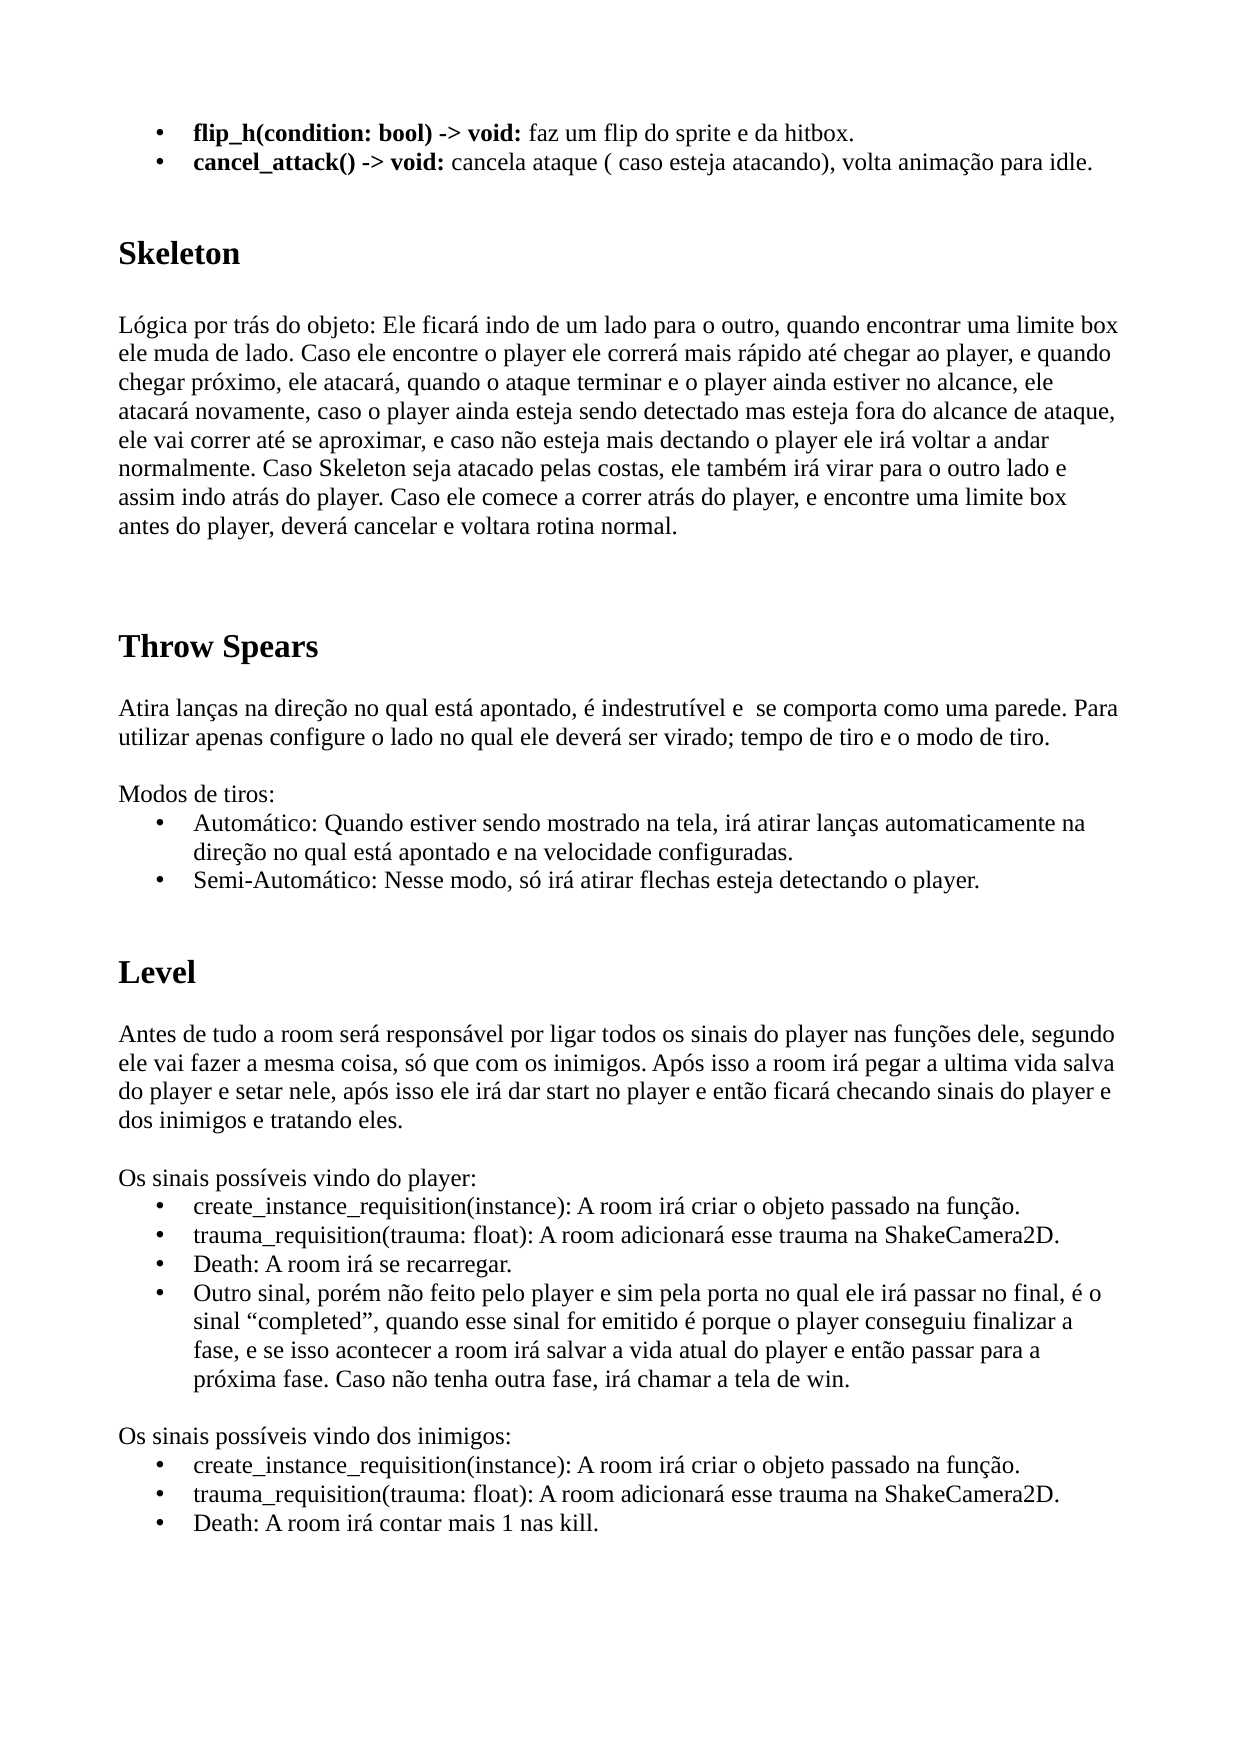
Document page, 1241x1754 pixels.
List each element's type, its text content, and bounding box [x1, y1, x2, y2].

list Death: A room irá contar mais 1 nas kill. [156, 1508, 1122, 1536]
text Antes de tudo a room será responsável por ligar todos os sinais do player nas funções dele, segundo ele vai fazer a mesma coisa, só que com os inimigos. Após isso a room irá pegar a ultima vida salva do player e setar nele, após isso ele irá dar start no player e então ficará checando sinais do player e dos inimigos e tratando eles. [118, 1019, 1122, 1134]
list trauma_requisition(trauma: float): A room adicionará esse trauma na ShakeCamera2D. [156, 1479, 1122, 1508]
list Semi-Automático: Nesse modo, só irá atirar flechas esteja detectando o player. [156, 866, 1122, 894]
text Level [118, 952, 1122, 990]
list Death: A room irá se recarregar. [156, 1249, 1122, 1278]
text Os sinais possíveis vindo do player: [118, 1163, 1122, 1191]
list create_instance_requisition(instance): A room irá criar o objeto passado na função. [156, 1450, 1122, 1479]
list create_instance_requisition(instance): A room irá criar o objeto passado na função. [156, 1191, 1122, 1220]
text Skeleton [118, 233, 1122, 271]
text Os sinais possíveis vindo dos inimigos: [118, 1421, 1122, 1450]
list Outro sinal, porém não feito pelo player e sim pela porta no qual ele irá passar no final, é o sinal “completed”, quando esse sinal for emitido é porque o player conseguiu finalizar a fase, e se isso acontecer a room irá salvar a vida atual do player e então passar para a próxima fase. Caso não tenha outra fase, irá chamar a tela de win. [156, 1278, 1122, 1393]
text Lógica por trás do objeto: Ele ficará indo de um lado para o outro, quando encontrar uma limite box ele muda de lado. Caso ele encontre o player ele correrá mais rápido até chegar ao player, e quando chegar próximo, ele atacará, quando o ataque terminar e o player ainda estiver no alcance, ele atacará novamente, caso o player ainda esteja sendo detectado mas esteja fora do alcance de ataque, ele vai correr até se aproximar, e caso não esteja mais dectando o player ele irá voltar a andar normalmente. Caso Skeleton seja atacado pelas costas, ele também irá virar para o outro lado e assim indo atrás do player. Caso ele comece a correr atrás do player, e encontre uma limite box antes do player, deverá cancelar e voltara rotina normal. [118, 310, 1122, 540]
list trauma_requisition(trauma: float): A room adicionará esse trauma na ShakeCamera2D. [156, 1220, 1122, 1249]
text Throw Spears [118, 626, 1122, 664]
list cancel_attack() -> void: cancela ataque ( caso esteja atacando), volta animação para idle. [156, 147, 1122, 176]
text Modos de tiros: [118, 779, 1122, 808]
list flip_h(condition: bool) -> void: faz um flip do sprite e da hitbox. [156, 118, 1122, 147]
text Atira lanças na direção no qual está apontado, é indestrutível e se comporta como uma parede. Para utilizar apenas configure o lado no qual ele deverá ser virado; tempo de tiro e o modo de tiro. [118, 693, 1122, 751]
list Automático: Quando estiver sendo mostrado na tela, irá atirar lanças automaticamente na direção no qual está apontado e na velocidade configuradas. [156, 808, 1122, 866]
